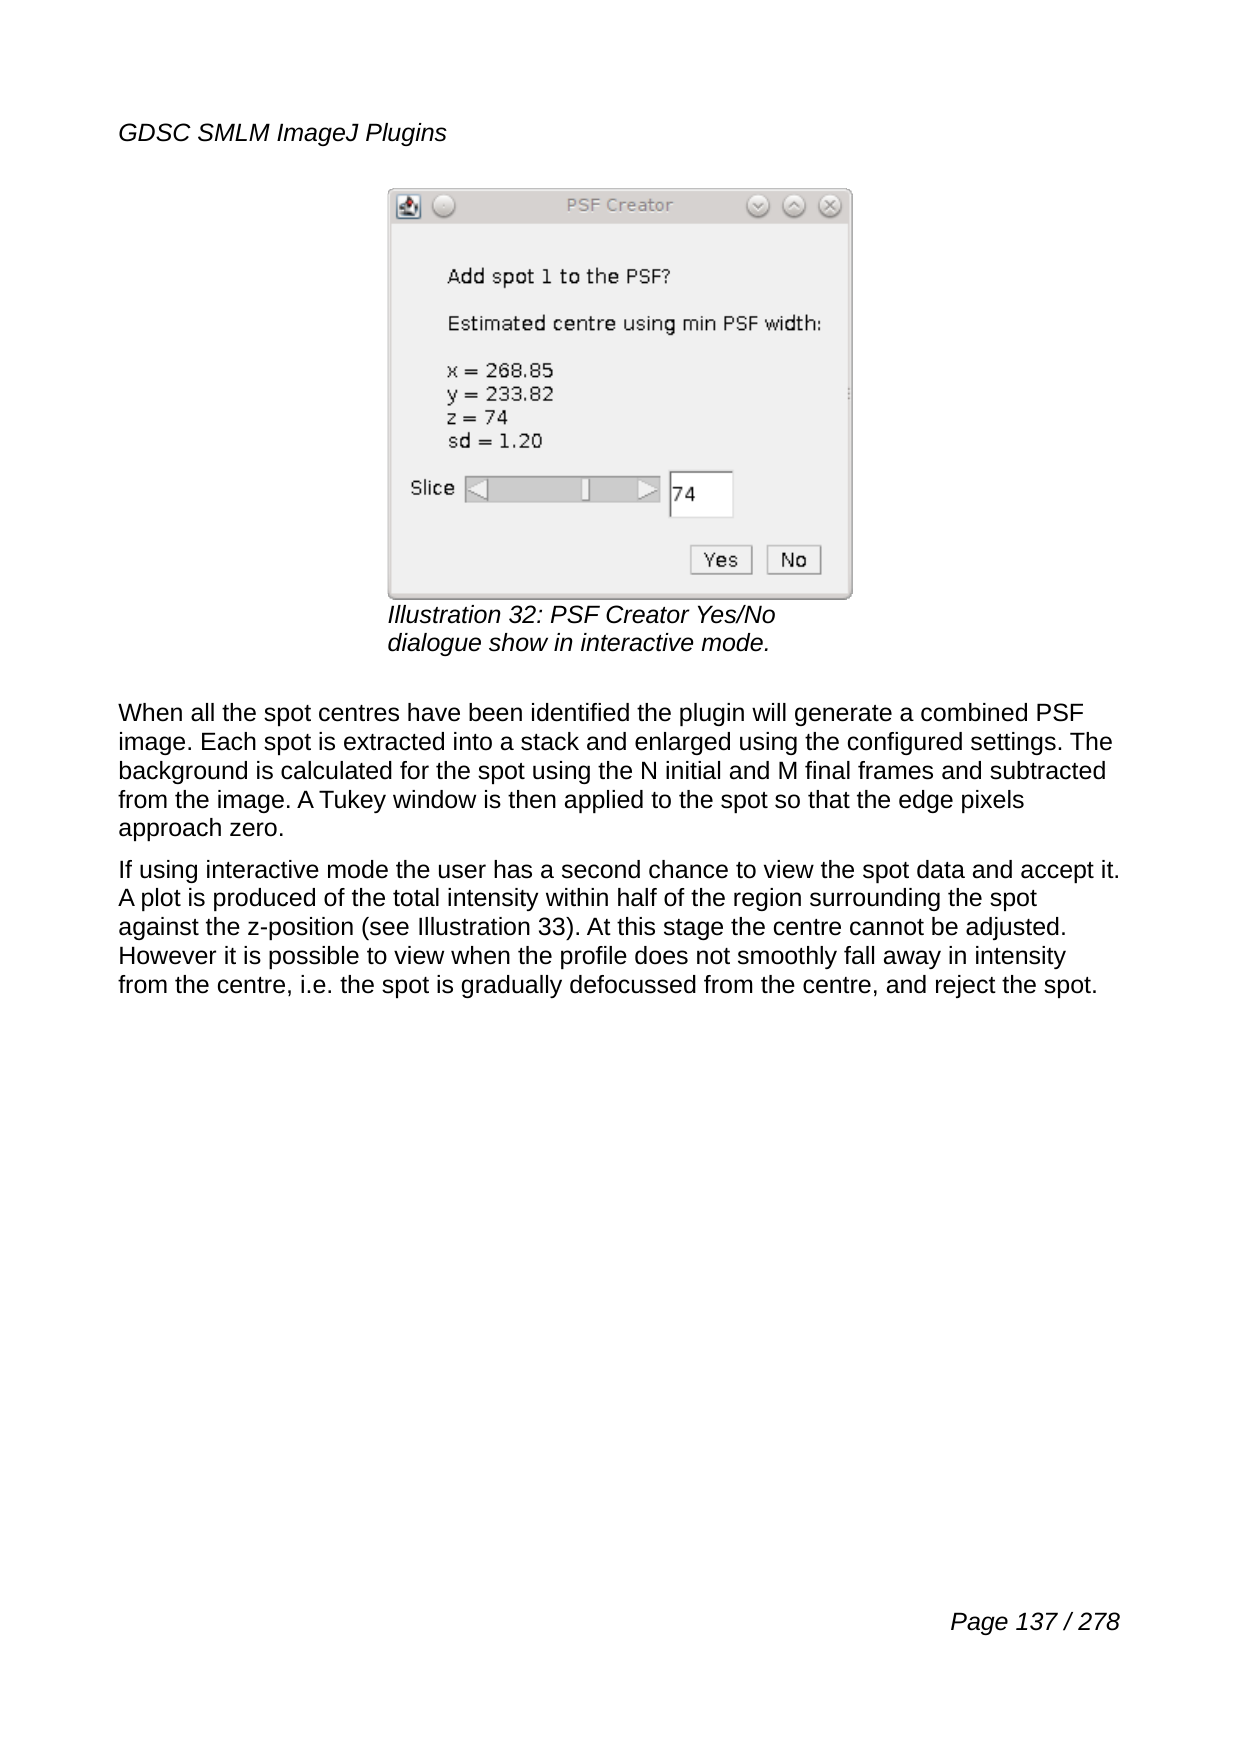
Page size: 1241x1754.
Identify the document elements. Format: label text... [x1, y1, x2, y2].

text When all the spot centres have been identified the plugin will generate a combined PSF image. Each spot is extracted into a stack and enlarged using the configured settings. The background is calculated for the spot using the N initial and M final frames and subtracted from the image. A Tukey window is then applied to the spot so that the edge pixels approach zero. [118, 698, 1122, 842]
picture [387, 188, 853, 600]
text If using interactive mode the user has a second chance to view the spot data and accept it. A plot is produced of the total intensity within half of the region surrounding the spot against the z-position (see Illustration 33). At this stage the centre cannot be adjusted. However it is possible to view when the profile does not smoothly fall away in intensity from the centre, i.e. the spot is gradually defocussed from the centre, and reject the spot. [118, 854, 1122, 998]
text Illustration 32: PSF Creator Yes/No dialogue show in interactive mode. [387, 600, 853, 657]
